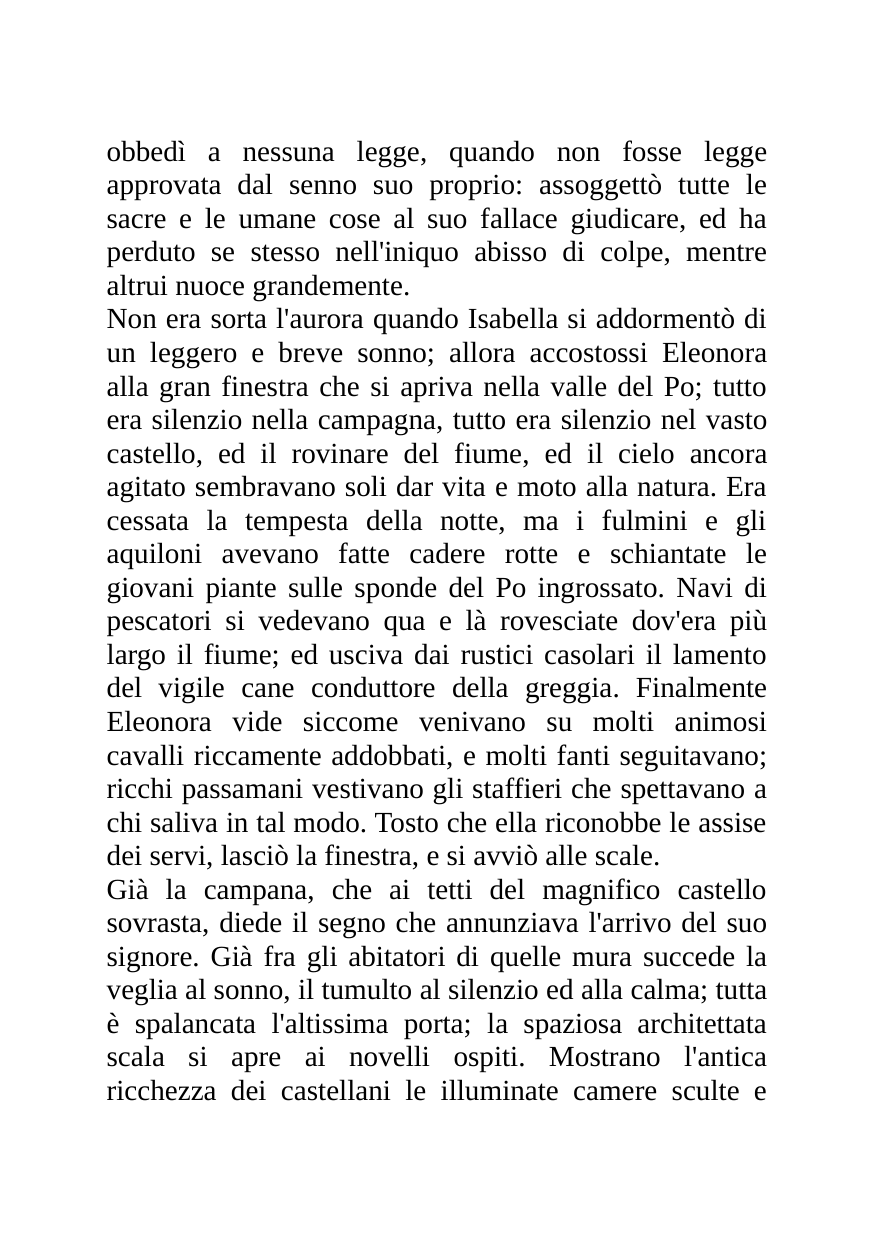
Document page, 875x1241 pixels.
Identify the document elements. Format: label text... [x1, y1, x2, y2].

text Già la campana, che ai tetti del magnifico castello sovrasta, diede il segno che annunziava l'arrivo del suo signore. Già fra gli abitatori di quelle mura succede la veglia al sonno, il tumulto al silenzio ed alla calma; tutta è spalancata l'altissima porta; la spaziosa architettata scala si apre ai novelli ospiti. Mostrano l'antica ricchezza dei castellani le illuminate camere sculte e [106, 872, 768, 1107]
text Non era sorta l'aurora quando Isabella si addormentò di un leggero e breve sonno; allora accostossi Eleonora alla gran finestra che si apriva nella valle del Po; tutto era silenzio nella campagna, tutto era silenzio nel vasto castello, ed il rovinare del fiume, ed il cielo ancora agitato sembravano soli dar vita e moto alla natura. Era cessata la tempesta della notte, ma i fulmini e gli aquiloni avevano fatte cadere rotte e schiantate le giovani piante sulle sponde del Po ingrossato. Navi di pescatori si vedevano qua e là rovesciate dov'era più largo il fiume; ed usciva dai rustici casolari il lamento del vigile cane conduttore della greggia. Finalmente Eleonora vide siccome venivano su molti animosi cavalli riccamente addobbati, e molti fanti seguitavano; ricchi passamani vestivano gli staffieri che spettavano a chi saliva in tal modo. Tosto che ella riconobbe le assise dei servi, lasciò la finestra, e si avviò alle scale. [106, 302, 768, 872]
text obbedì a nessuna legge, quando non fosse legge approvata dal senno suo proprio: assoggettò tutte le sacre e le umane cose al suo fallace giudicare, ed ha perduto se stesso nell'iniquo abisso di colpe, mentre altrui nuoce grandemente. [106, 134, 768, 302]
